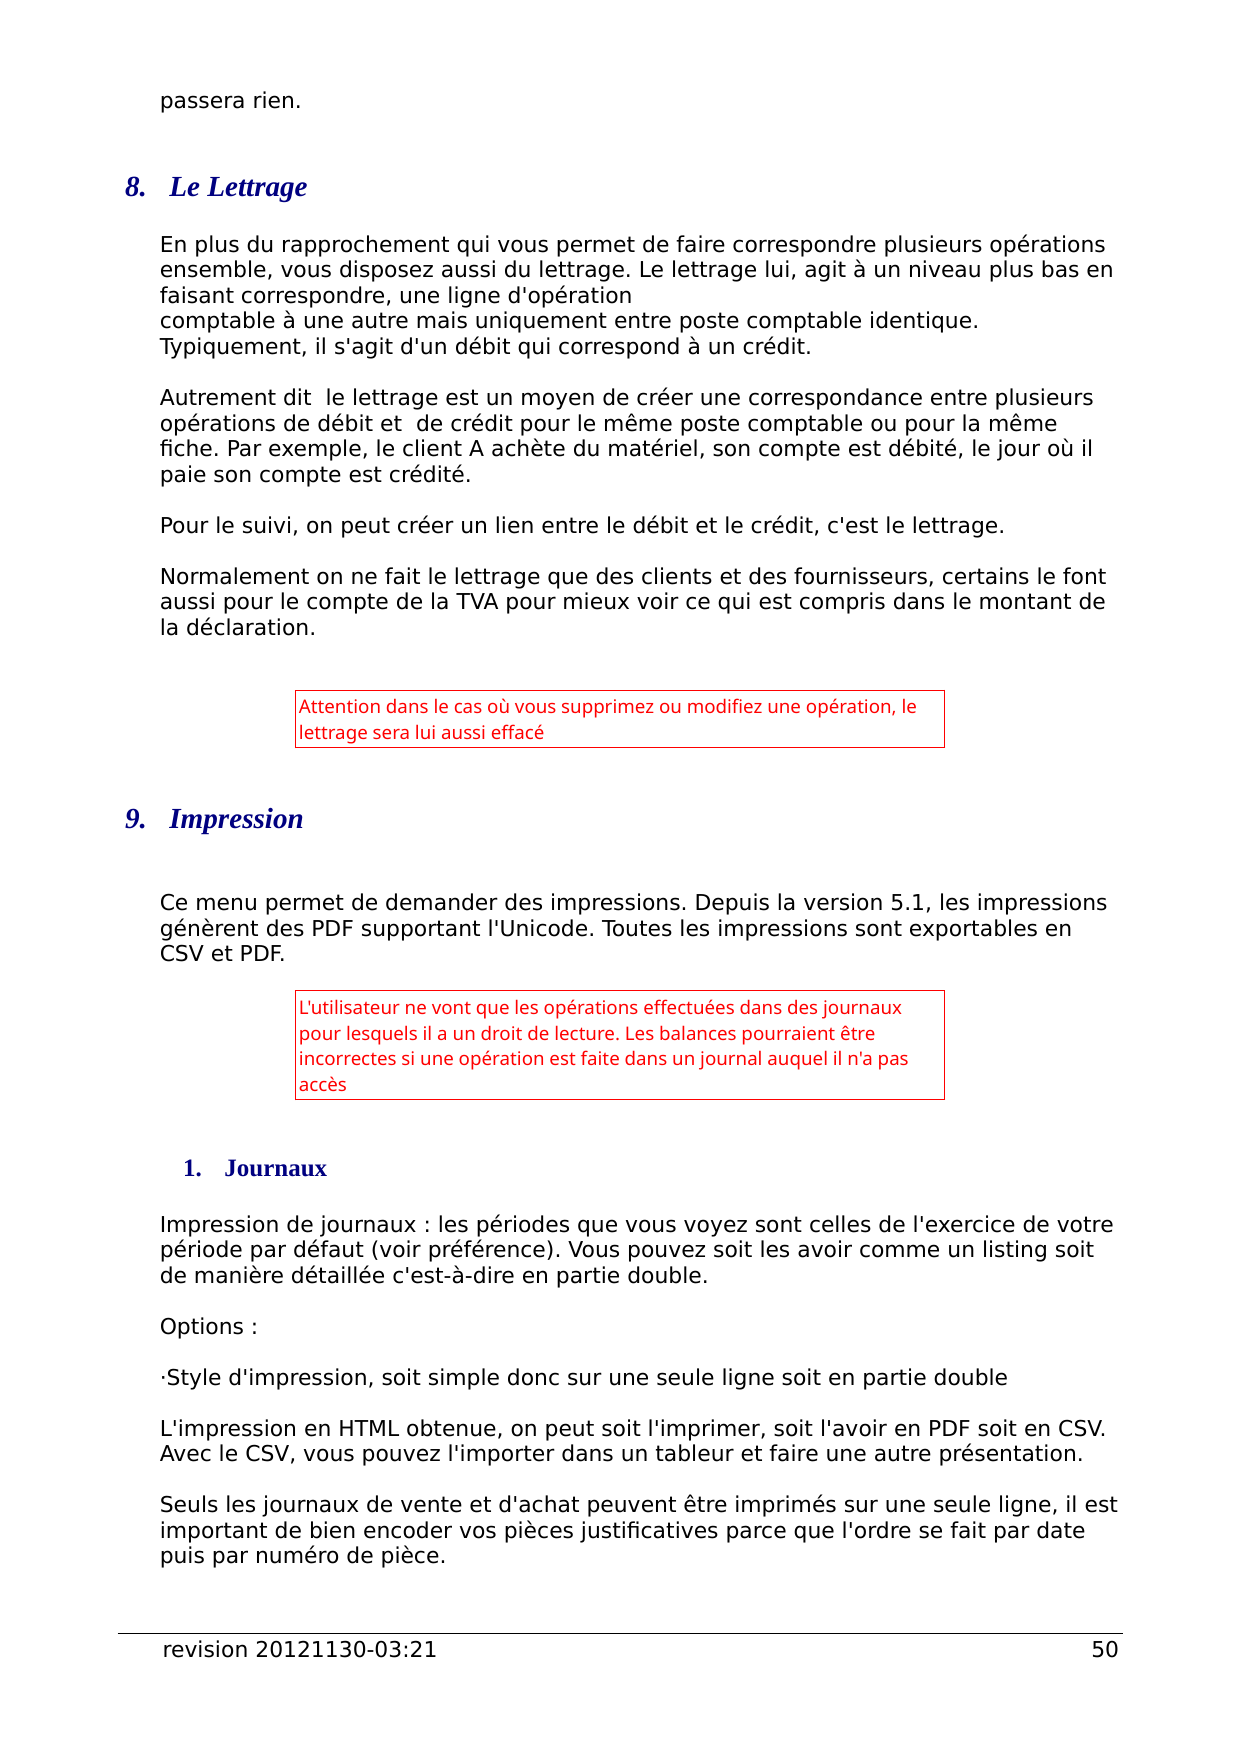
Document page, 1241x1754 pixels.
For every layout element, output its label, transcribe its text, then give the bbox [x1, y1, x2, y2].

text Pour le suivi, on peut créer un lien entre le débit et le crédit, c'est le lettrage. [159, 513, 1123, 538]
text comptable à une autre mais uniquement entre poste comptable identique. [159, 309, 1123, 334]
text ·Style d'impression, soit simple donc sur une seule ligne soit en partie double [159, 1365, 1123, 1390]
text Autrement dit le lettrage est un moyen de créer une correspondance entre plusieurs opérations de débit et de crédit pour le même poste comptable ou pour la même fiche. Par exemple, le client A achète du matériel, son compte est débité, le jour où il paie son compte est crédité. [159, 385, 1123, 487]
subtitle Le Lettrage [117, 169, 1123, 203]
text L'impression en HTML obtenue, on peut soit l'imprimer, soit l'avoir en PDF soit en CSV. Avec le CSV, vous pouvez l'importer dans un tableur et faire une autre présentation. [159, 1416, 1123, 1467]
subtitle Journaux [177, 1153, 1123, 1182]
text Options : [159, 1314, 1123, 1339]
text Ce menu permet de demander des impressions. Depuis la version 5.1, les impressions génèrent des PDF supportant l'Unicode. Toutes les impressions sont exportables en CSV et PDF. [159, 890, 1123, 967]
text Typiquement, il s'agit d'un débit qui correspond à un crédit. [159, 334, 1123, 360]
subtitle Impression [117, 802, 1123, 835]
text Normalement on ne fait le lettrage que des clients et des fournisseurs, certains le font aussi pour le compte de la TVA pour mieux voir ce qui est compris dans le montant de la déclaration. [159, 564, 1123, 640]
text passera rien. [159, 88, 1123, 114]
text Seuls les journaux de vente et d'achat peuvent être imprimés sur une seule ligne, il est important de bien encoder vos pièces justificatives parce que l'ordre se fait par date puis par numéro de pièce. [159, 1492, 1123, 1569]
text En plus du rapprochement qui vous permet de faire correspondre plusieurs opérations ensemble, vous disposez aussi du lettrage. Le lettrage lui, agit à un niveau plus bas en faisant correspondre, une ligne d'opération [159, 232, 1123, 309]
text Attention dans le cas où vous supprimez ou modifiez une opération, le lettrage sera lui aussi effacé [296, 691, 944, 747]
text Impression de journaux : les périodes que vous voyez sont celles de l'exercice de votre période par défaut (voir préférence). Vous pouvez soit les avoir comme un listing soit de manière détaillée c'est-à-dire en partie double. [159, 1212, 1123, 1288]
text L'utilisateur ne vont que les opérations effectuées dans des journaux pour lesquels il a un droit de lecture. Les balances pourraient être incorrectes si une opération est faite dans un journal auquel il n'a pas accès [296, 991, 944, 1099]
